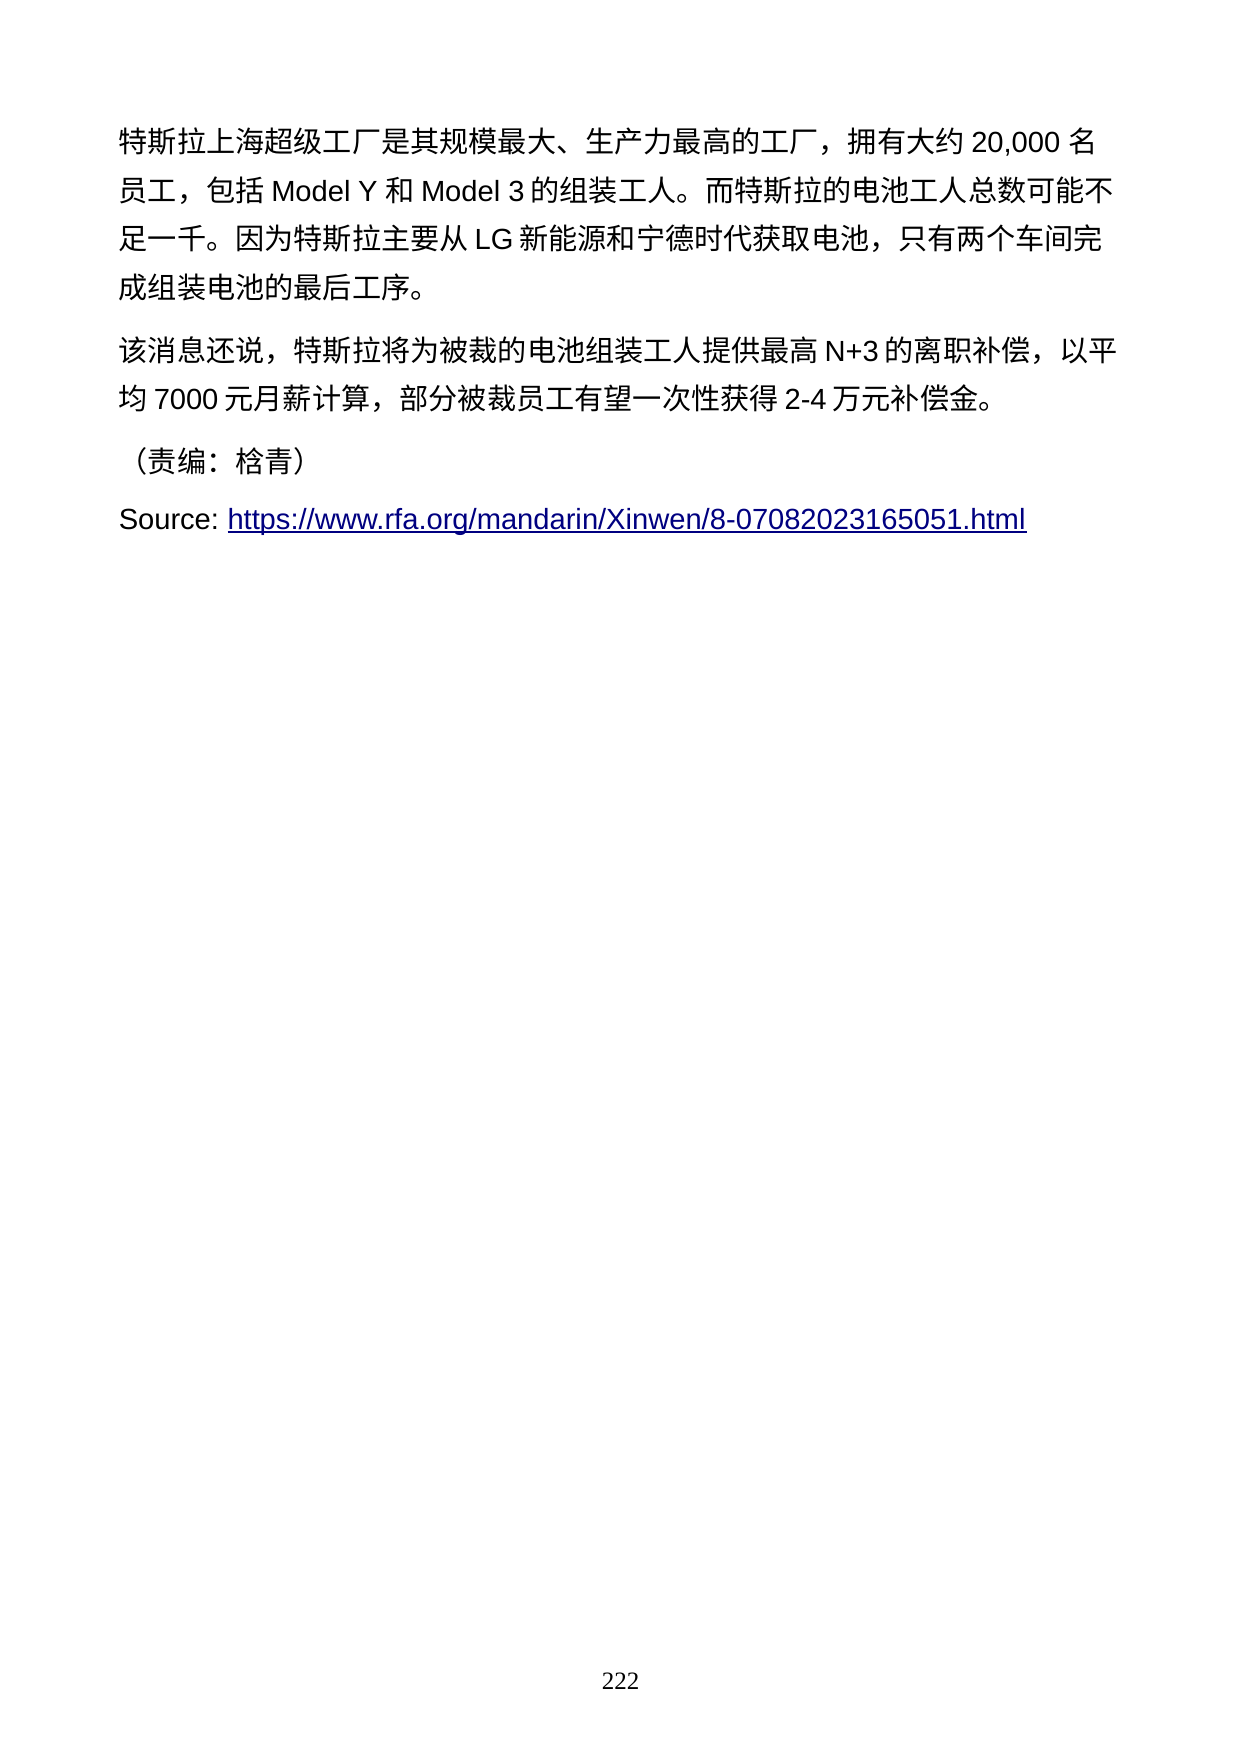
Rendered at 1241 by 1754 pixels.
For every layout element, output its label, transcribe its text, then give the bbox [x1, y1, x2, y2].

text 该消息还说，特斯拉将为被裁的电池组装工人提供最高N+3的离职补偿，以平均7000元月薪计算，部分被裁员工有望一次性获得2-4万元补偿金。 [118, 327, 1122, 418]
text 特斯拉上海超级工厂是其规模最大、生产力最高的工厂，拥有大约 20,000 名员工，包括 Model Y 和 Model 3的组装工人。而特斯拉的电池工人总数可能不足一千。因为特斯拉主要从LG新能源和宁德时代获取电池，只有两个车间完成组装电池的最后工序。 [118, 118, 1122, 306]
text （责编：梒青） [118, 439, 1122, 481]
text Source: https://www.rfa.org/mandarin/Xinwen/8-07082023165051.html [118, 502, 1122, 536]
